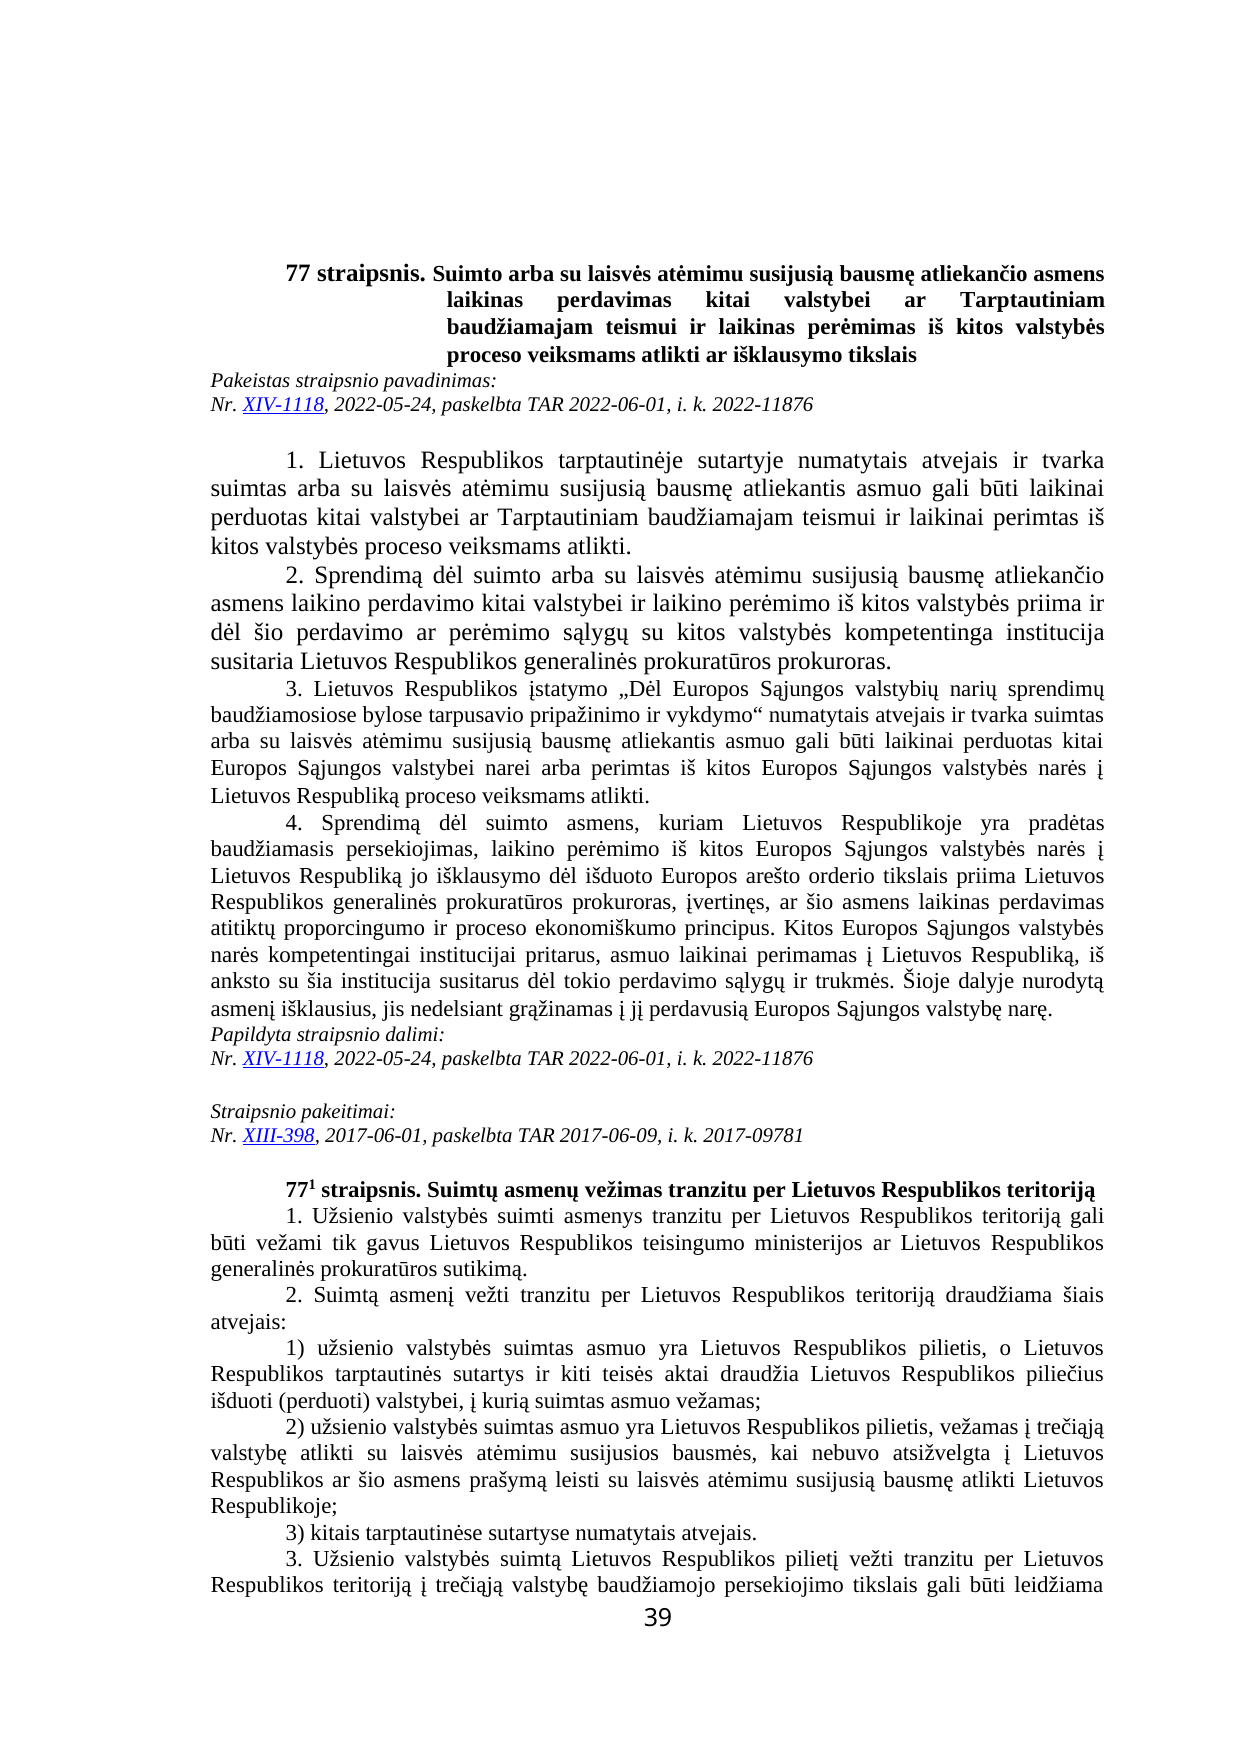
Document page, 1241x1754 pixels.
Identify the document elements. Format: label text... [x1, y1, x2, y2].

text Nr. XIV-1118, 2022-05-24, paskelbta TAR 2022-06-01, i. k. 2022-11876 [210, 392, 1105, 416]
text 3) kitais tarptautinėse sutartyse numatytais atvejais. [210, 1518, 1105, 1545]
text 1. Lietuvos Respublikos tarptautinėje sutartyje numatytais atvejais ir tvarka suimtas arba su laisvės atėmimu susijusią bausmę atliekantis asmuo gali būti laikinai perduotas kitai valstybei ar Tarptautiniam baudžiamajam teismui ir laikinai perimtas iš kitos valstybės proceso veiksmams atlikti. [210, 445, 1105, 560]
text 1) užsienio valstybės suimtas asmuo yra Lietuvos Respublikos pilietis, o Lietuvos Respublikos tarptautinės sutartys ir kiti teisės aktai draudžia Lietuvos Respublikos piliečius išduoti (perduoti) valstybei, į kurią suimtas asmuo vežamas; [210, 1334, 1105, 1413]
text Papildyta straipsnio dalimi: [210, 1022, 1105, 1046]
text 3. Lietuvos Respublikos įstatymo „Dėl Europos Sąjungos valstybių narių sprendimų baudžiamosiose bylose tarpusavio pripažinimo ir vykdymo“ numatytais atvejais ir tvarka suimtas arba su laisvės atėmimu susijusią bausmę atliekantis asmuo gali būti laikinai perduotas kitai Europos Sąjungos valstybei narei arba perimtas iš kitos Europos Sąjungos valstybės narės į Lietuvos Respubliką proceso veiksmams atlikti. [210, 675, 1105, 809]
text 1. Užsienio valstybės suimti asmenys tranzitu per Lietuvos Respublikos teritoriją gali būti vežami tik gavus Lietuvos Respublikos teisingumo ministerijos ar Lietuvos Respublikos generalinės prokuratūros sutikimą. [210, 1202, 1105, 1281]
text 3. Užsienio valstybės suimtą Lietuvos Respublikos pilietį vežti tranzitu per Lietuvos Respublikos teritoriją į trečiąją valstybę baudžiamojo persekiojimo tikslais gali būti leidžiama [210, 1545, 1105, 1598]
text 2) užsienio valstybės suimtas asmuo yra Lietuvos Respublikos pilietis, vežamas į trečiąją valstybę atlikti su laisvės atėmimu susijusios bausmės, kai nebuvo atsižvelgta į Lietuvos Respublikos ar šio asmens prašymą leisti su laisvės atėmimu susijusią bausmę atlikti Lietuvos Respublikoje; [210, 1413, 1105, 1518]
text Nr. XIII-398, 2017-06-01, paskelbta TAR 2017-06-09, i. k. 2017-09781 [210, 1123, 1105, 1147]
text 771 straipsnis. Suimtų asmenų vežimas tranzitu per Lietuvos Respublikos teritoriją [285, 1176, 1105, 1202]
text 77 straipsnis. Suimto arba su laisvės atėmimu susijusią bausmę atliekančio asmens laikinas perdavimas kitai valstybei ar Tarptautiniam baudžiamajam teismui ir laikinas perėmimas iš kitos valstybės proceso veiksmams atlikti ar išklausymo tikslais [285, 258, 1105, 368]
text Nr. XIV-1118, 2022-05-24, paskelbta TAR 2022-06-01, i. k. 2022-11876 [210, 1046, 1105, 1070]
text 2. Suimtą asmenį vežti tranzitu per Lietuvos Respublikos teritoriją draudžiama šiais atvejais: [210, 1281, 1105, 1334]
text Straipsnio pakeitimai: [210, 1099, 1105, 1123]
text Pakeistas straipsnio pavadinimas: [210, 368, 1105, 392]
text 4. Sprendimą dėl suimto asmens, kuriam Lietuvos Respublikoje yra pradėtas baudžiamasis persekiojimas, laikino perėmimo iš kitos Europos Sąjungos valstybės narės į Lietuvos Respubliką jo išklausymo dėl išduoto Europos arešto orderio tikslais priima Lietuvos Respublikos generalinės prokuratūros prokuroras, įvertinęs, ar šio asmens laikinas perdavimas atitiktų proporcingumo ir proceso ekonomiškumo principus. Kitos Europos Sąjungos valstybės narės kompetentingai institucijai pritarus, asmuo laikinai perimamas į Lietuvos Respubliką, iš anksto su šia institucija susitarus dėl tokio perdavimo sąlygų ir trukmės. Šioje dalyje nurodytą asmenį išklausius, jis nedelsiant grąžinamas į jį perdavusią Europos Sąjungos valstybę narę. [210, 809, 1105, 1022]
text 2. Sprendimą dėl suimto arba su laisvės atėmimu susijusią bausmę atliekančio asmens laikino perdavimo kitai valstybei ir laikino perėmimo iš kitos valstybės priima ir dėl šio perdavimo ar perėmimo sąlygų su kitos valstybės kompetentinga institucija susitaria Lietuvos Respublikos generalinės prokuratūros prokuroras. [210, 560, 1105, 675]
